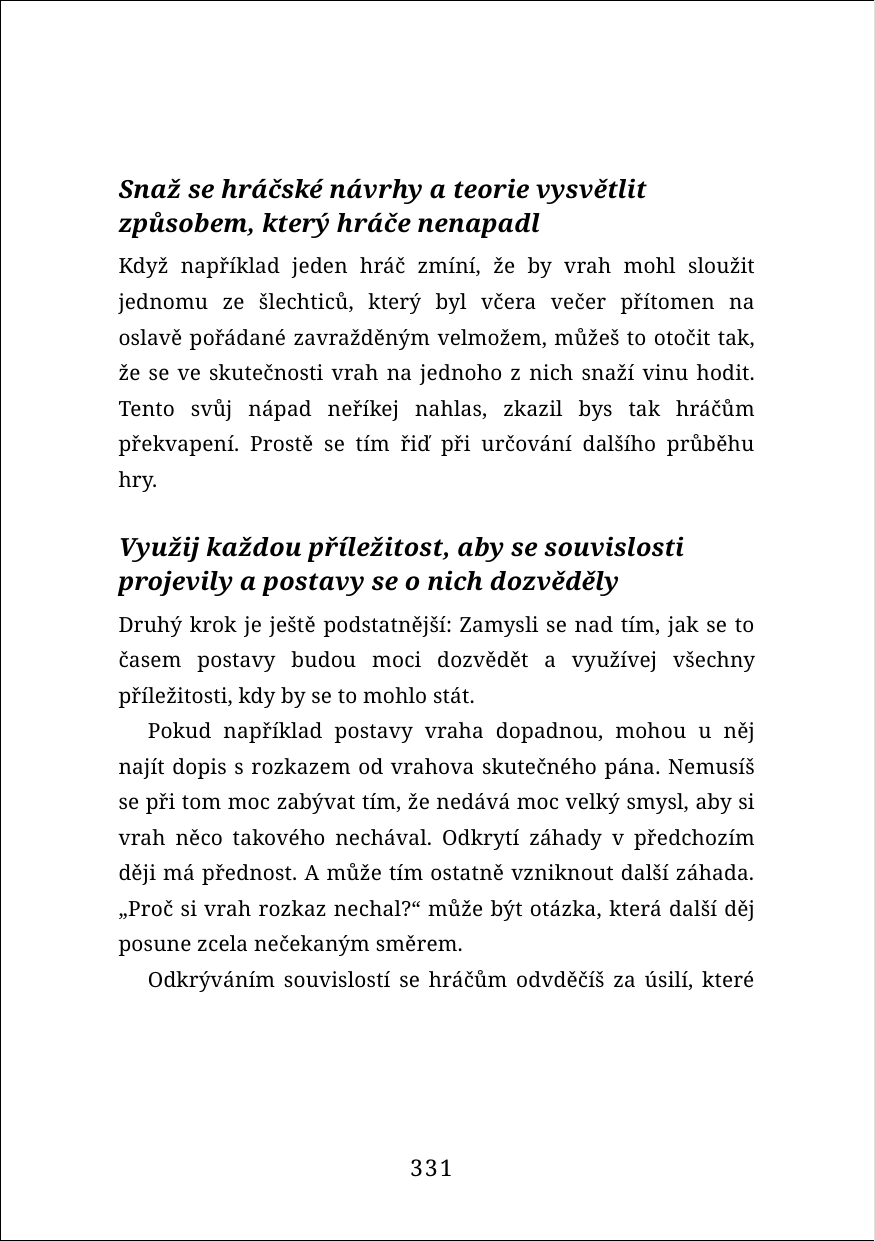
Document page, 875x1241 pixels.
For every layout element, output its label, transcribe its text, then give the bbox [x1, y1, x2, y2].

text Když například jeden hráč zmíní, že by vrah mohl sloužit jednomu ze šlechticů, který byl včera večer přítomen na oslavě pořádané zavražděným velmožem, můžeš to otočit tak, že se ve skutečnosti vrah na jednoho z nich snaží vinu hodit. Tento svůj nápad neříkej nahlas, zkazil bys tak hráčům překvapení. Prostě se tím řiď při určování dalšího průběhu hry. [118, 252, 756, 493]
text Druhý krok je ještě podstatnější: Zamysli se nad tím, jak se to časem postavy budou moci dozvědět a využívej všechny příležitosti, kdy by se to mohlo stát. Pokud například postavy vraha dopadnou, mohou u něj najít dopis s rozkazem od vrahova skutečného pána. Nemusíš se při tom moc zabývat tím, že nedává moc velký smysl, aby si vrah něco takového nechával. Odkrytí záhady v předchozím ději má přednost. A může tím ostatně vzniknout další záhada. „Proč si vrah rozkaz nechal?“ může být otázka, která další děj posune zcela nečekaným směrem. Odkrýváním souvislostí se hráčům odvděčíš za úsilí, které [118, 610, 756, 993]
subtitle Snaž se hráčské návrhy a teorie vysvětlit způsobem, který hráče nenapadl [118, 172, 756, 240]
subtitle Využij každou příležitost, aby se souvislosti projevily a postavy se o nich dozvěděly [118, 530, 756, 598]
